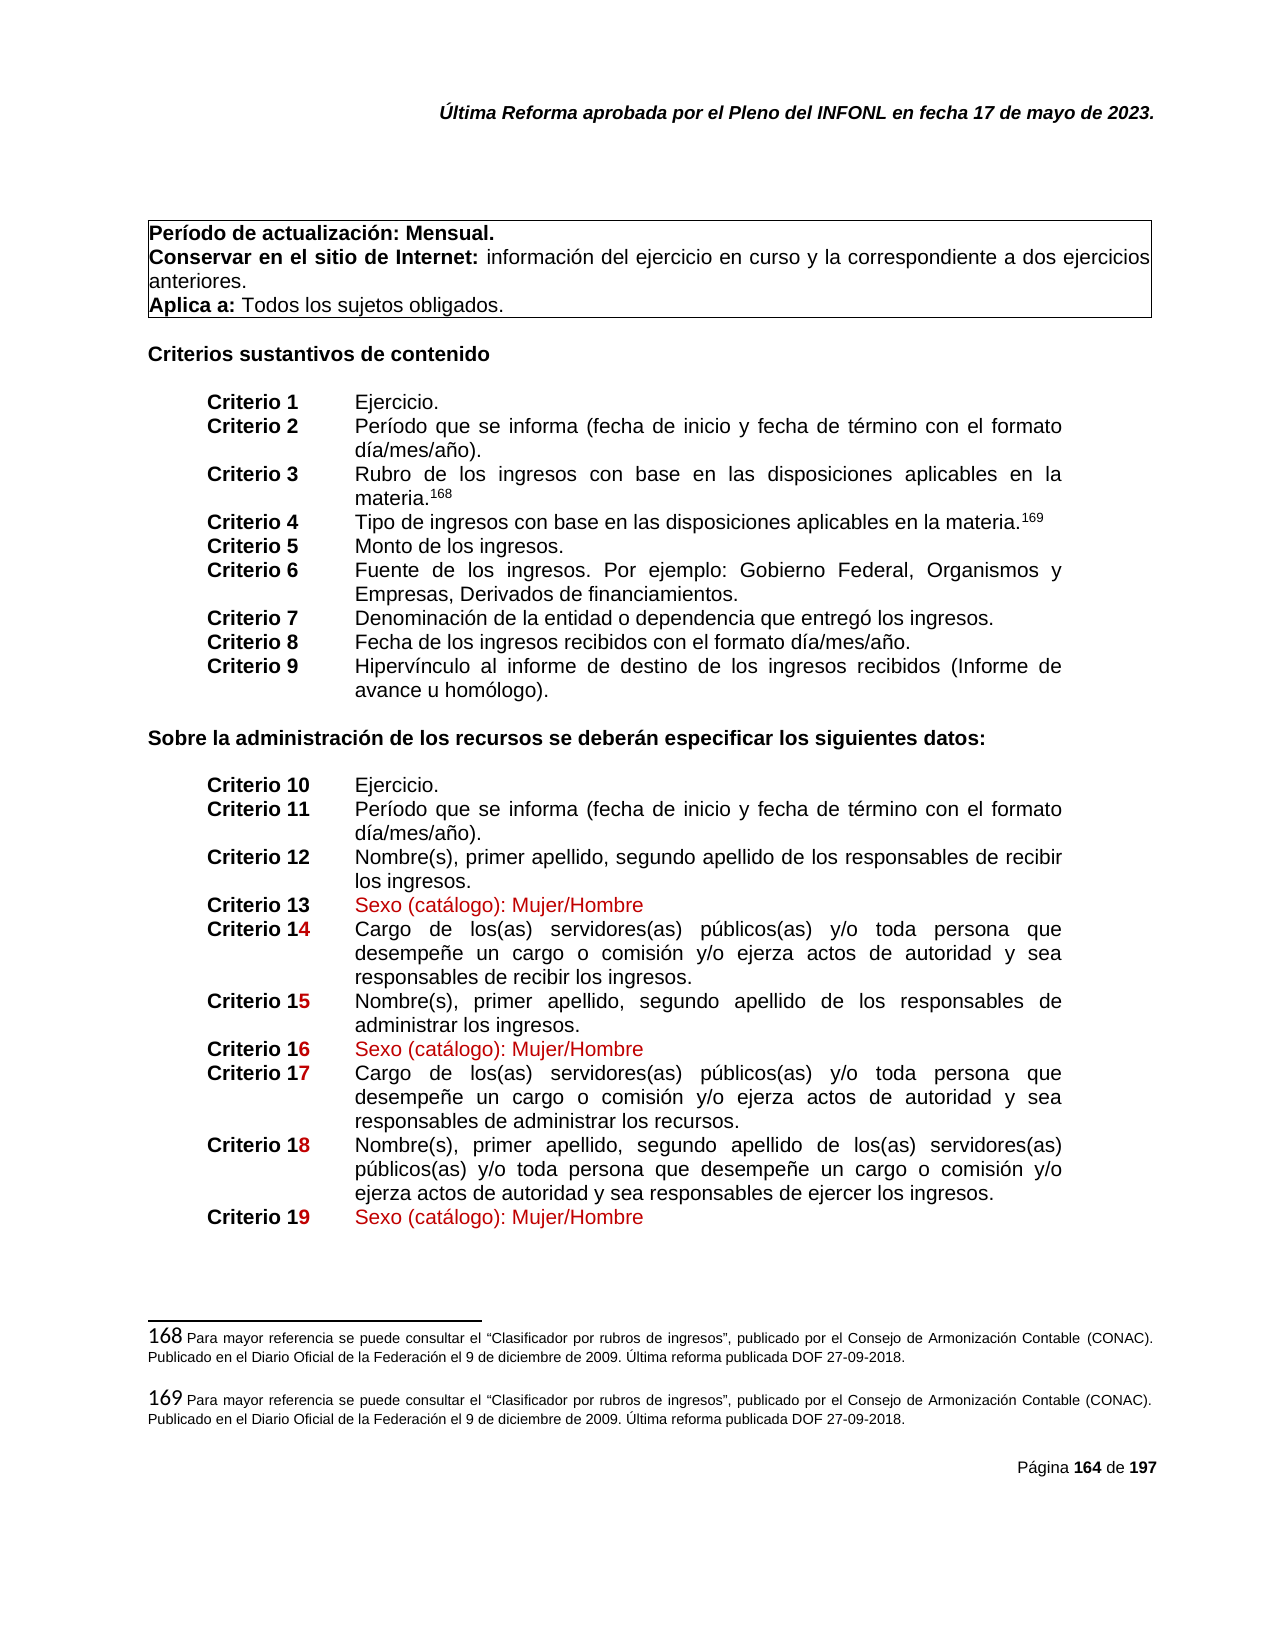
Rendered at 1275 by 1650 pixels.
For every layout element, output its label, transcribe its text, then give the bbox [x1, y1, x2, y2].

text Criterio 14 Cargo de los(as) servidores(as) públicos(as) y/o toda persona que desempeñe un cargo o comisión y/o ejerza actos de autoridad y sea responsables de recibir los ingresos. [207, 917, 1063, 989]
text Criterio 7 Denominación de la entidad o dependencia que entregó los ingresos. [207, 606, 1063, 629]
text Criterios sustantivos de contenido [148, 342, 1068, 366]
text Criterio 19 Sexo (catálogo): Mujer/Hombre [207, 1204, 1063, 1228]
text Criterio 2 Período que se informa (fecha de inicio y fecha de término con el formato día/mes/año). [207, 414, 1063, 462]
text Para mayor referencia se puede consultar el “Clasificador por rubros de ingresos”, publicado por el Consejo de Armonización Contable (CONAC). Publicado en el Diario Oficial de la Federación el 9 de diciembre de 2009. Última reforma publicada DOF 27-09-2018. [148, 1321, 1153, 1366]
text Conservar en el sitio de Internet: información del ejercicio en curso y la correspondiente a dos ejercicios anteriores. [149, 244, 1151, 292]
text Para mayor referencia se puede consultar el “Clasificador por rubros de ingresos”, publicado por el Consejo de Armonización Contable (CONAC). Publicado en el Diario Oficial de la Federación el 9 de diciembre de 2009. Última reforma publicada DOF 27-09-2018. [148, 1383, 1153, 1427]
text Criterio 12 Nombre(s), primer apellido, segundo apellido de los responsables de recibir los ingresos. [207, 845, 1063, 893]
text Sobre la administración de los recursos se deberán especificar los siguientes datos: [148, 725, 1063, 749]
text Criterio 15 Nombre(s), primer apellido, segundo apellido de los responsables de administrar los ingresos. [207, 989, 1063, 1037]
text Criterio 3 Rubro de los ingresos con base en las disposiciones aplicables en la materia. [207, 462, 1063, 510]
text Criterio 17 Cargo de los(as) servidores(as) públicos(as) y/o toda persona que desempeñe un cargo o comisión y/o ejerza actos de autoridad y sea responsables de administrar los recursos. [207, 1061, 1063, 1133]
text Criterio 13 Sexo (catálogo): Mujer/Hombre [207, 893, 1063, 917]
text Criterio 4 Tipo de ingresos con base en las disposiciones aplicables en la materia. [207, 510, 1063, 534]
text Criterio 5 Monto de los ingresos. [207, 534, 1063, 558]
text Criterio 18 Nombre(s), primer apellido, segundo apellido de los(as) servidores(as) públicos(as) y/o toda persona que desempeñe un cargo o comisión y/o ejerza actos de autoridad y sea responsables de ejercer los ingresos. [207, 1133, 1063, 1204]
text Criterio 1 Ejercicio. [207, 390, 1063, 414]
text Período de actualización: Mensual. [149, 221, 1151, 244]
text Aplica a: Todos los sujetos obligados. [149, 292, 1151, 317]
text Criterio 10 Ejercicio. [207, 773, 1063, 797]
text Criterio 11 Período que se informa (fecha de inicio y fecha de término con el formato día/mes/año). [207, 797, 1063, 845]
text Criterio 9 Hipervínculo al informe de destino de los ingresos recibidos (Informe de avance u homólogo). [207, 653, 1063, 701]
text Criterio 6 Fuente de los ingresos. Por ejemplo: Gobierno Federal, Organismos y Empresas, Derivados de financiamientos. [207, 558, 1063, 606]
text Criterio 8 Fecha de los ingresos recibidos con el formato día/mes/año. [207, 629, 1063, 653]
text Criterio 16 Sexo (catálogo): Mujer/Hombre [207, 1037, 1063, 1061]
